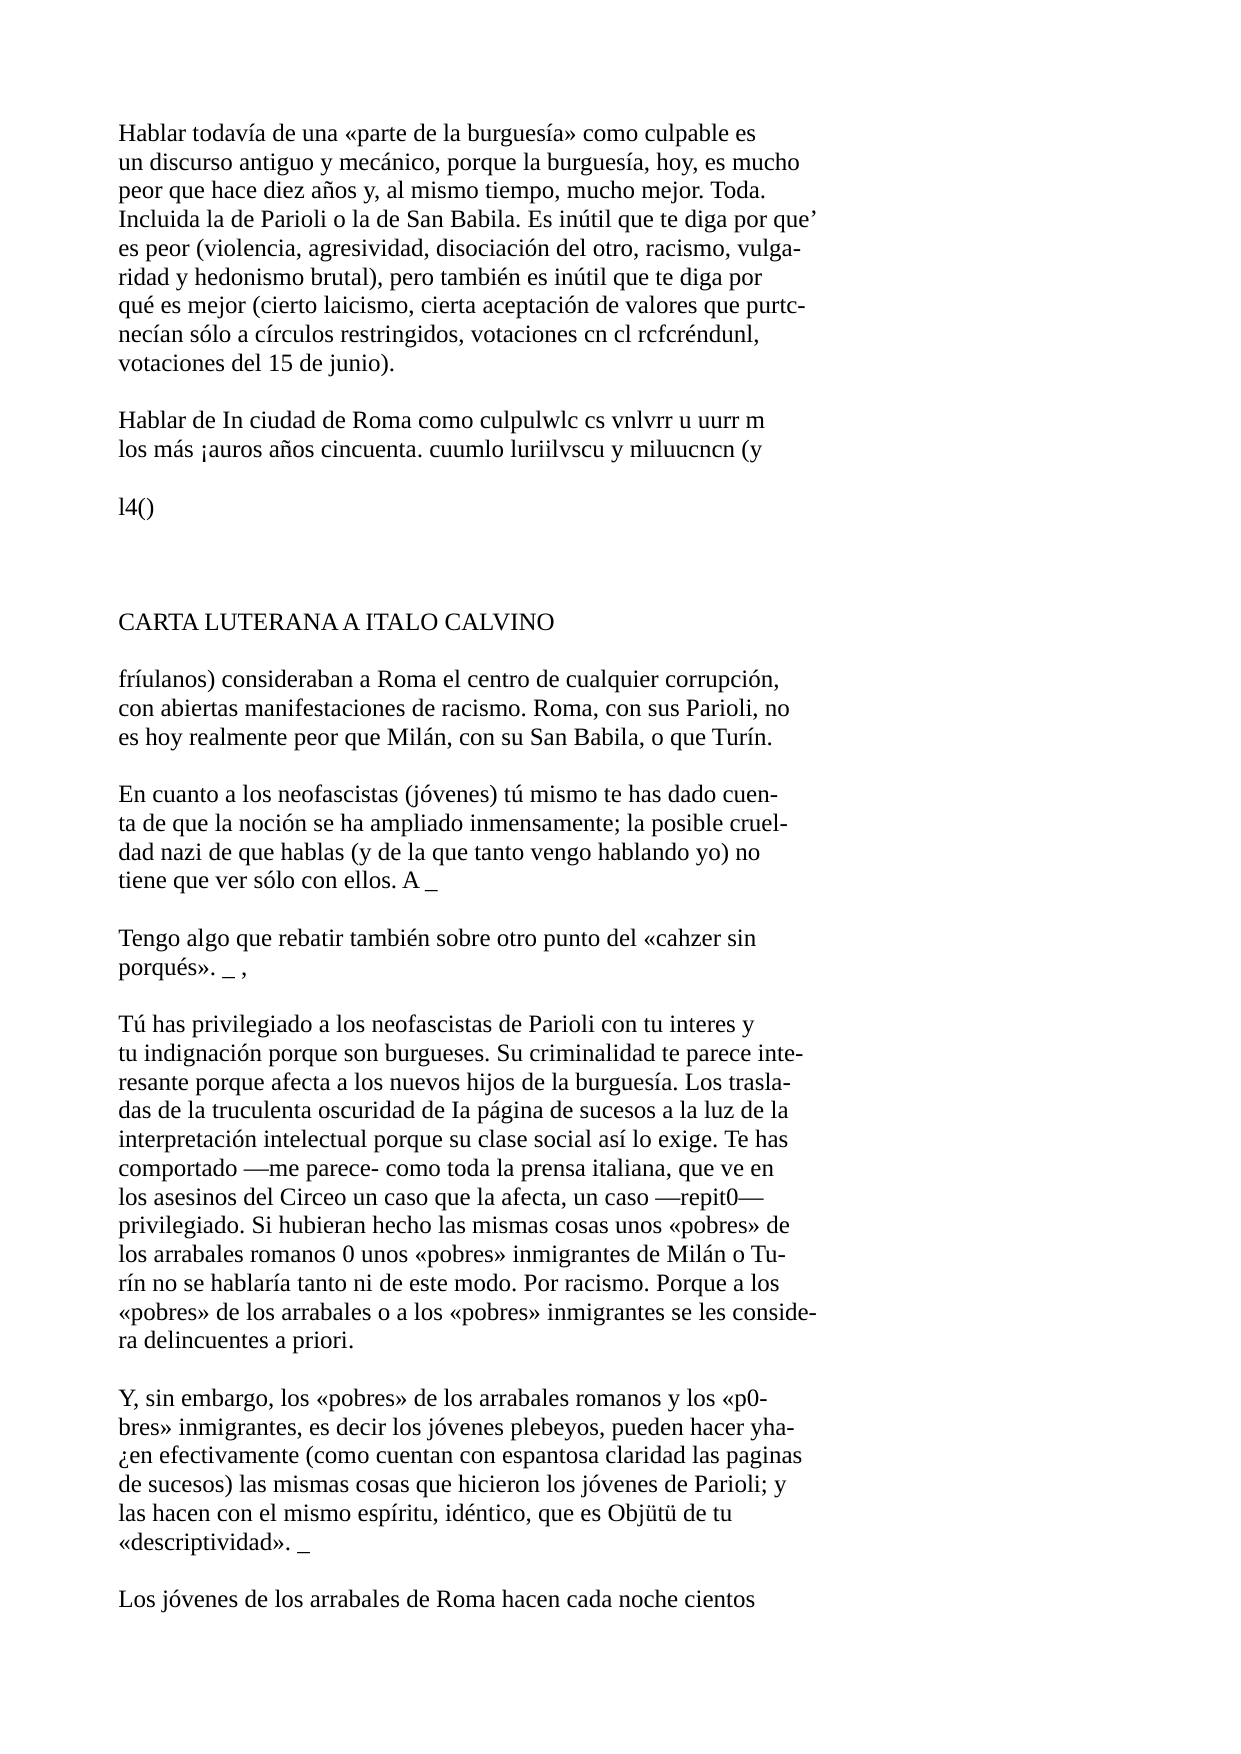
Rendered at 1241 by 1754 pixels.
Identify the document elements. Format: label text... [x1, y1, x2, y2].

text ¿en efectivamente (como cuentan con espantosa claridad las paginas [118, 1441, 1122, 1469]
text Hablar de In ciudad de Roma como culpulwlc cs vnlvrr u uurr m [118, 406, 1122, 434]
text fríulanos) consideraban a Roma el centro de cualquier corrupción, [118, 664, 1122, 693]
text votaciones del 15 de junio). [118, 348, 1122, 377]
text privilegiado. Si hubieran hecho las mismas cosas unos «pobres» de [118, 1211, 1122, 1239]
text dad nazi de que hablas (y de la que tanto vengo hablando yo) no [118, 837, 1122, 866]
text Incluida la de Parioli o la de San Babila. Es inútil que te diga por que’ [118, 204, 1122, 233]
text porqués». _ , [118, 952, 1122, 981]
text resante porque afecta a los nuevos hijos de la burguesía. Los trasla- [118, 1067, 1122, 1096]
text los asesinos del Circeo un caso que la afecta, un caso —repit0— [118, 1182, 1122, 1211]
text ta de que la noción se ha ampliado inmensamente; la posible cruel- [118, 808, 1122, 837]
text «pobres» de los arrabales o a los «pobres» inmigrantes se les conside- [118, 1297, 1122, 1326]
text los arrabales romanos 0 unos «pobres» inmigrantes de Milán o Tu- [118, 1239, 1122, 1268]
text ridad y hedonismo brutal), pero también es inútil que te diga por [118, 262, 1122, 291]
text interpretación intelectual porque su clase social así lo exige. Te has [118, 1124, 1122, 1153]
text qué es mejor (cierto laicismo, cierta aceptación de valores que purtc- [118, 291, 1122, 319]
text Hablar todavía de una «parte de la burguesía» como culpable es [118, 118, 1122, 147]
text bres» inmigrantes, es decir los jóvenes plebeyos, pueden hacer yha- [118, 1412, 1122, 1441]
text con abiertas manifestaciones de racismo. Roma, con sus Parioli, no [118, 693, 1122, 722]
text ra delincuentes a priori. [118, 1326, 1122, 1354]
text tiene que ver sólo con ellos. A _ [118, 866, 1122, 894]
text necían sólo a círculos restringidos, votaciones cn cl rcfcréndunl, [118, 319, 1122, 348]
text «descriptividad». _ [118, 1527, 1122, 1556]
text das de la truculenta oscuridad de Ia página de sucesos a la luz de la [118, 1096, 1122, 1124]
text Tú has privilegiado a los neofascistas de Parioli con tu interes y [118, 1009, 1122, 1038]
text En cuanto a los neofascistas (jóvenes) tú mismo te has dado cuen- [118, 779, 1122, 808]
text tu indignación porque son burgueses. Su criminalidad te parece inte- [118, 1038, 1122, 1067]
text los más ¡auros años cincuenta. cuumlo luriilvscu y miluucncn (y [118, 434, 1122, 463]
text Tengo algo que rebatir también sobre otro punto del «cahzer sin [118, 923, 1122, 952]
text rín no se hablaría tanto ni de este modo. Por racismo. Porque a los [118, 1268, 1122, 1297]
text un discurso antiguo y mecánico, porque la burguesía, hoy, es mucho [118, 147, 1122, 176]
text comportado —me parece- como toda la prensa italiana, que ve en [118, 1153, 1122, 1182]
text de sucesos) las mismas cosas que hicieron los jóvenes de Parioli; y [118, 1469, 1122, 1498]
text es hoy realmente peor que Milán, con su San Babila, o que Turín. [118, 722, 1122, 751]
text l4() [118, 492, 1122, 521]
text es peor (violencia, agresividad, disociación del otro, racismo, vulga- [118, 233, 1122, 262]
text peor que hace diez años y, al mismo tiempo, mucho mejor. Toda. [118, 176, 1122, 204]
text Y, sin embargo, los «pobres» de los arrabales romanos y los «p0- [118, 1383, 1122, 1412]
text CARTA LUTERANA A ITALO CALVINO [118, 607, 1122, 636]
text Los jóvenes de los arrabales de Roma hacen cada noche cientos [118, 1584, 1122, 1613]
text las hacen con el mismo espíritu, idéntico, que es Objütü de tu [118, 1498, 1122, 1527]
